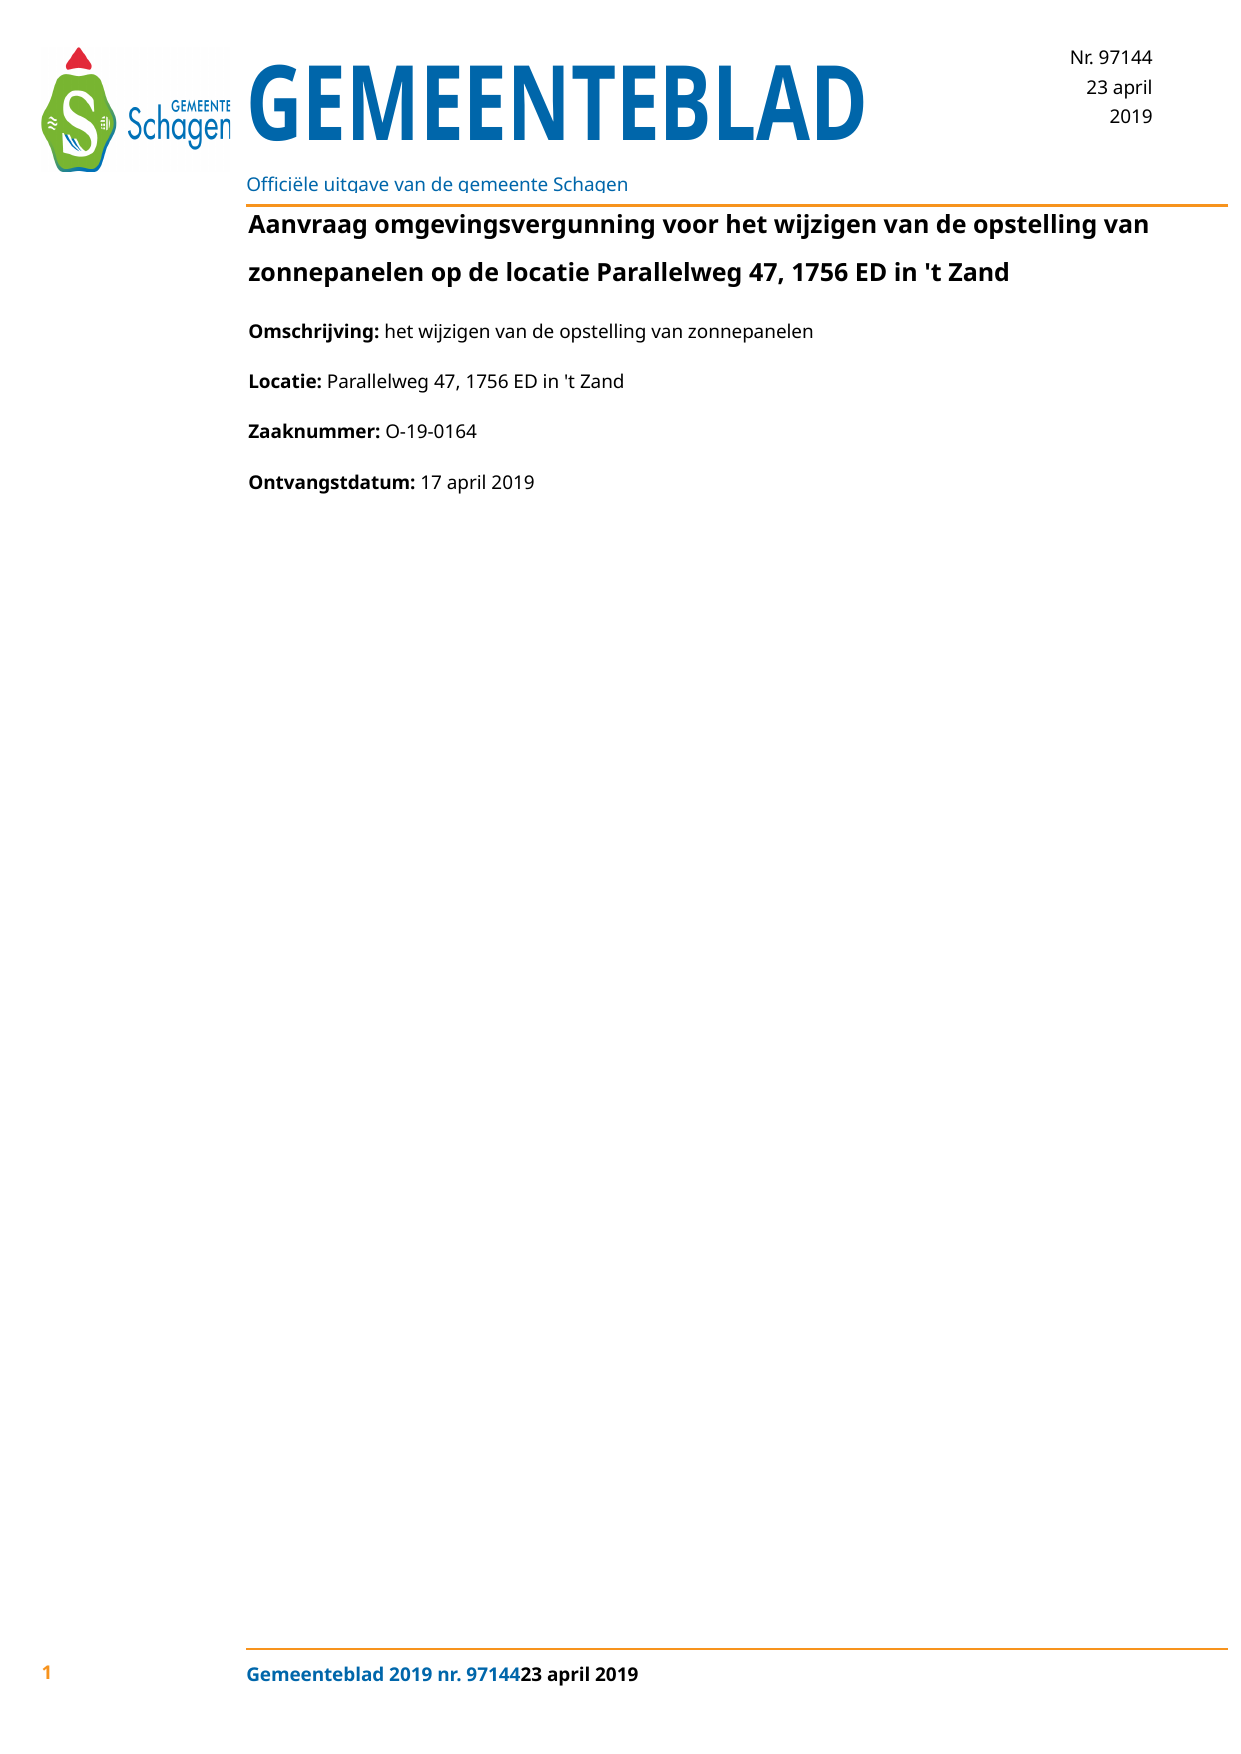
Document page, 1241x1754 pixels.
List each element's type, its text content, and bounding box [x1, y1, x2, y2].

text Locatie: Parallelweg 47, 1756 ED in 't Zand [248, 368, 1152, 394]
text Omschrijving: het wijzigen van de opstelling van zonnepanelen [248, 318, 1152, 344]
text Aanvraag omgevingsvergunning voor het wijzigen van de opstelling van zonnepanelen op de locatie Parallelweg 47, 1756 ED in 't Zand [248, 207, 1152, 288]
text Ontvangstdatum: 17 april 2019 [248, 469, 1152, 495]
text Zaaknummer: O-19-0164 [248, 419, 1152, 444]
picture [41, 47, 231, 172]
